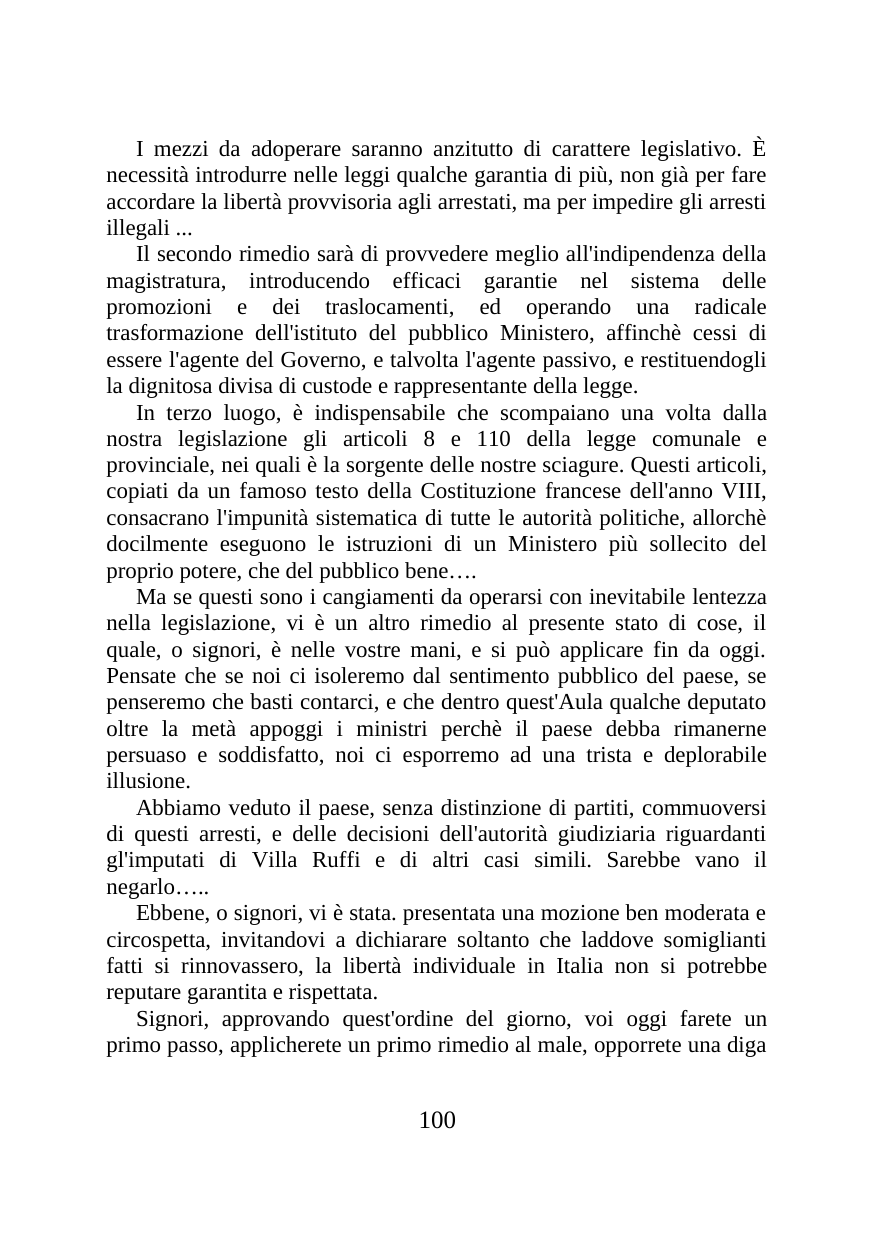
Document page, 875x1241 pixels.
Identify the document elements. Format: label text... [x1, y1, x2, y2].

text I mezzi da adoperare saranno anzitutto di carattere legislativo. È necessità introdurre nelle leggi qualche garantia di più, non già per fare accordare la libertà provvisoria agli arrestati, ma per impedire gli arresti illegali ... [106, 135, 768, 240]
text Ma se questi sono i cangiamenti da operarsi con inevitabile lentezza nella legislazione, vi è un altro rimedio al presente stato di cose, il quale, o signori, è nelle vostre mani, e si può applicare fin da oggi. Pensate che se noi ci isoleremo dal sentimento pubblico del paese, se penseremo che basti contarci, e che dentro quest'Aula qualche deputato oltre la metà appoggi i ministri perchè il paese debba rimanerne persuaso e soddisfatto, noi ci esporremo ad una trista e deplorabile illusione. [106, 583, 768, 794]
text Signori, approvando quest'ordine del giorno, voi oggi farete un primo passo, applicherete un primo rimedio al male, opporrete una diga [106, 1005, 768, 1057]
text In terzo luogo, è indispensabile che scompaiano una volta dalla nostra legislazione gli articoli 8 e 110 della legge comunale e provinciale, nei quali è la sorgente delle nostre sciagure. Questi articoli, copiati da un famoso testo della Costituzione francese dell'anno VIII, consacrano l'impunità sistematica di tutte le autorità politiche, allorchè docilmente eseguono le istruzioni di un Ministero più sollecito del proprio potere, che del pubblico bene…. [106, 398, 768, 583]
text Abbiamo veduto il paese, senza distinzione di partiti, commuoversi di questi arresti, e delle decisioni dell'autorità giudiziaria riguardanti gl'imputati di Villa Ruffi e di altri casi simili. Sarebbe vano il negarlo….. [106, 794, 768, 899]
text Il secondo rimedio sarà di provvedere meglio all'indipendenza della magistratura, introducendo efficaci garantie nel sistema delle promozioni e dei traslocamenti, ed operando una radicale trasformazione dell'istituto del pubblico Ministero, affinchè cessi di essere l'agente del Governo, e talvolta l'agente passivo, e restituendogli la dignitosa divisa di custode e rappresentante della legge. [106, 240, 768, 398]
text Ebbene, o signori, vi è stata. presentata una mozione ben moderata e circospetta, invitandovi a dichiarare soltanto che laddove somiglianti fatti si rinnovassero, la libertà individuale in Italia non si potrebbe reputare garantita e rispettata. [106, 899, 768, 1005]
